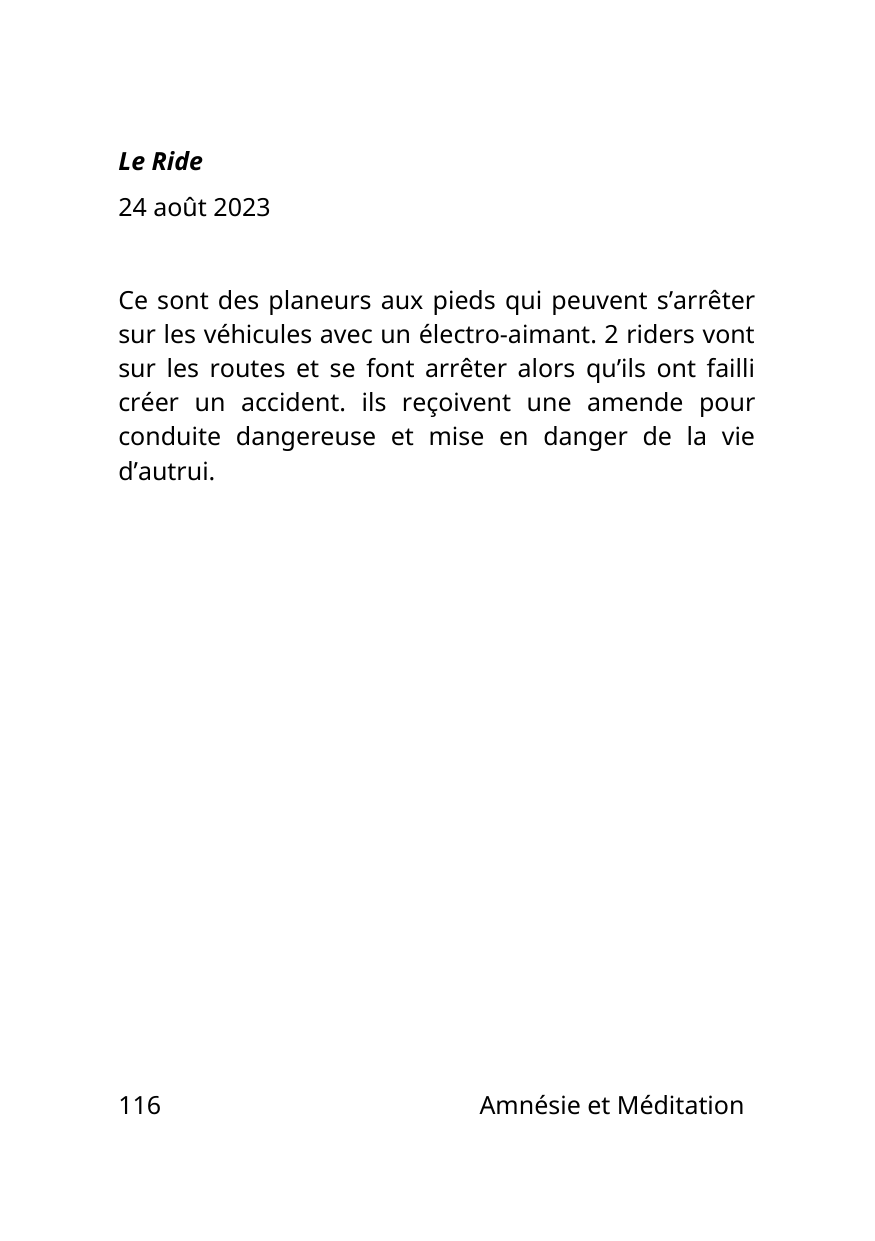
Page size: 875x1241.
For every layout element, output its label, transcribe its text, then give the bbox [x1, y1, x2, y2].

subtitle Le Ride [118, 143, 756, 177]
text 24 août 2023 [118, 190, 756, 224]
text Ce sont des planeurs aux pieds qui peuvent s’arrêter sur les véhicules avec un électro-aimant. 2 riders vont sur les routes et se font arrêter alors qu’ils ont failli créer un accident. ils reçoivent une amende pour conduite dangereuse et mise en danger de la vie d’autrui. [118, 283, 756, 487]
